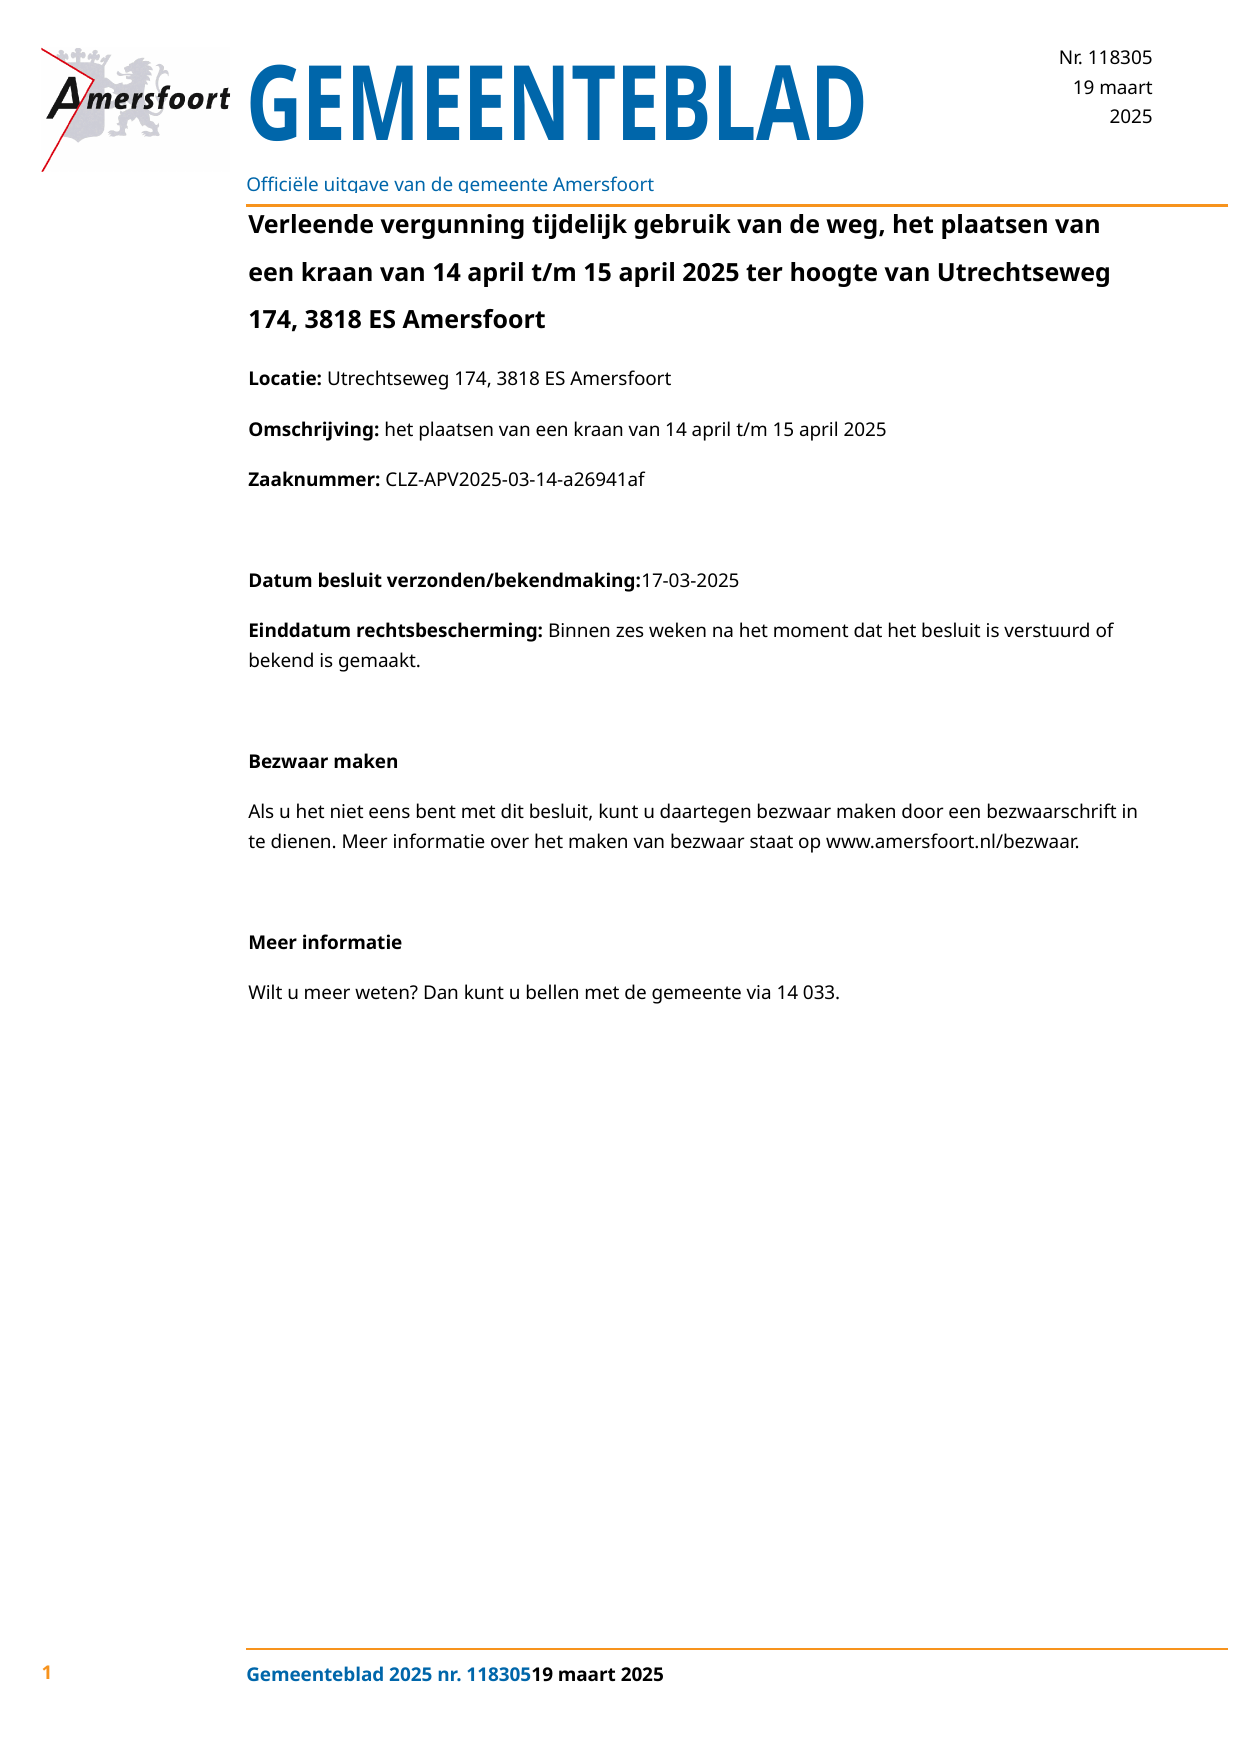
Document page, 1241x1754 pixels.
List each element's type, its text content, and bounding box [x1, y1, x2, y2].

text Als u het niet eens bent met dit besluit, kunt u daartegen bezwaar maken door een bezwaarschrift in te dienen. Meer informatie over het maken van bezwaar staat op www.amersfoort.nl/bezwaar. [248, 798, 1152, 854]
text Wilt u meer weten? Dan kunt u bellen met de gemeente via 14 033. [248, 979, 1152, 1005]
text Omschrijving: het plaatsen van een kraan van 14 april t/m 15 april 2025 [248, 416, 1152, 442]
text Datum besluit verzonden/bekendmaking:17-03-2025 [248, 567, 1152, 593]
text Einddatum rechtsbescherming: Binnen zes weken na het moment dat het besluit is verstuurd of bekend is gemaakt. [248, 618, 1152, 673]
text Bezwaar maken [248, 748, 1152, 774]
text Locatie: Utrechtseweg 174, 3818 ES Amersfoort [248, 366, 1152, 391]
text Meer informatie [248, 929, 1152, 954]
text Zaaknummer: CLZ-APV2025-03-14-a26941af [248, 466, 1152, 492]
text Verleende vergunning tijdelijk gebruik van de weg, het plaatsen van een kraan van 14 april t/m 15 april 2025 ter hoogte van Utrechtseweg 174, 3818 ES Amersfoort [248, 207, 1152, 336]
picture [41, 47, 231, 172]
